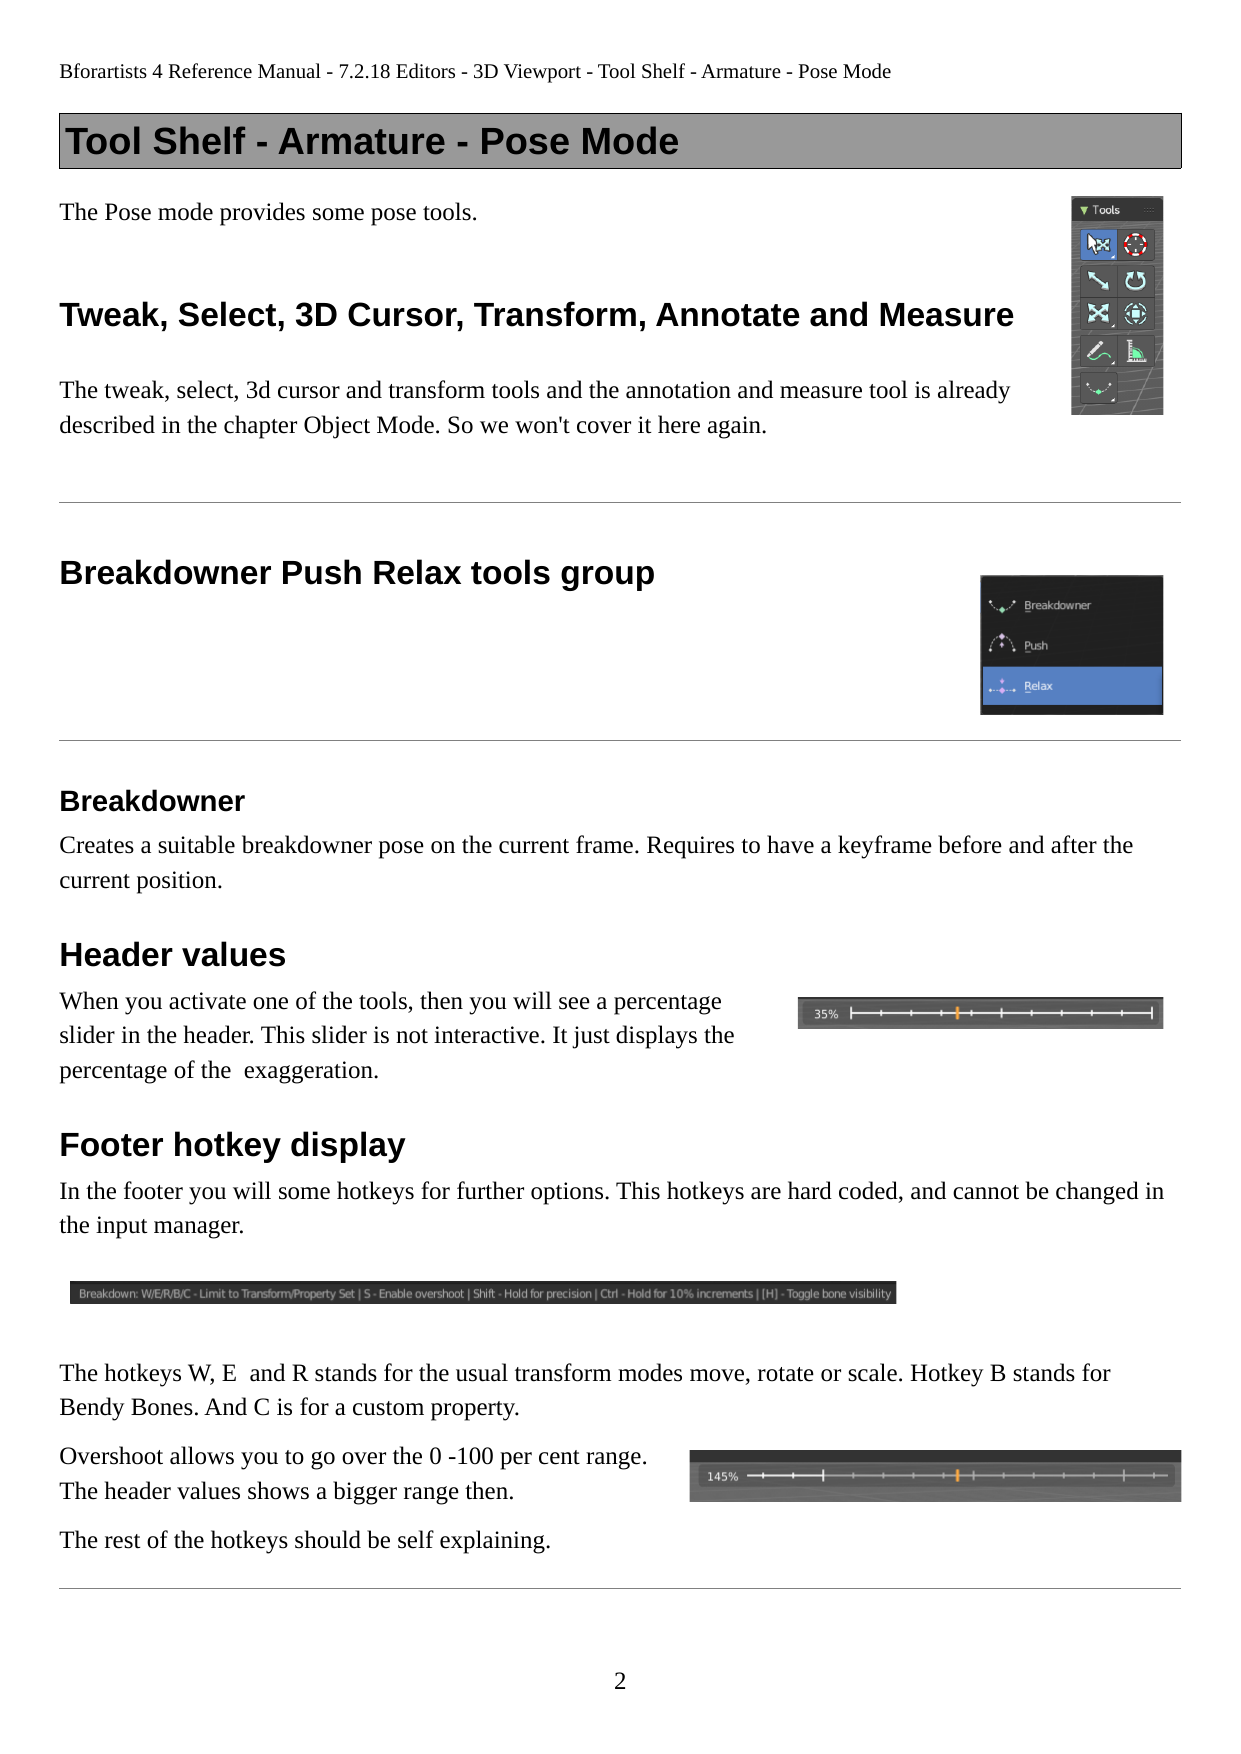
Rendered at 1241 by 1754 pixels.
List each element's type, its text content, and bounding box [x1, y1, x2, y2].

subtitle Header values [59, 935, 1181, 973]
text When you activate one of the tools, then you will see a percentage slider in the header. This slider is not interactive. It just displays the percentage of the exaggeration. [59, 986, 1181, 1084]
subtitle Breakdowner [59, 784, 1181, 818]
subtitle Footer hotkey display [59, 1125, 1181, 1163]
picture [797, 997, 1164, 1029]
subtitle Tweak, Select, 3D Cursor, Transform, Annotate and Measure [59, 295, 1071, 334]
text The hotkeys W, E and R stands for the usual transform modes move, rotate or scale. Hotkey B stands for Bendy Bones. And C is for a custom property. [59, 1358, 1181, 1421]
table_header Tool Shelf - Armature - Pose Mode [60, 114, 1181, 168]
text In the footer you will some hotkeys for further options. This hotkeys are hard coded, and cannot be changed in the input manager. [59, 1176, 1181, 1239]
text The Pose mode provides some pose tools. [59, 197, 1071, 225]
picture [689, 1450, 1182, 1502]
text The rest of the hotkeys should be self explaining. [59, 1525, 1181, 1553]
picture [1071, 196, 1164, 415]
text Overshoot allows you to go over the 0 -100 per cent range. The header values shows a bigger range then. [59, 1441, 1181, 1504]
picture [70, 1281, 897, 1304]
text The tweak, select, 3d cursor and transform tools and the annotation and measure tool is already described in the chapter Object Mode. So we won't cover it here again. [59, 375, 1181, 438]
text Creates a suitable breakdowner pose on the current frame. Requires to have a keyframe before and after the current position. [59, 831, 1181, 894]
subtitle Breakdowner Push Relax tools group [59, 552, 1181, 591]
picture [980, 575, 1164, 715]
